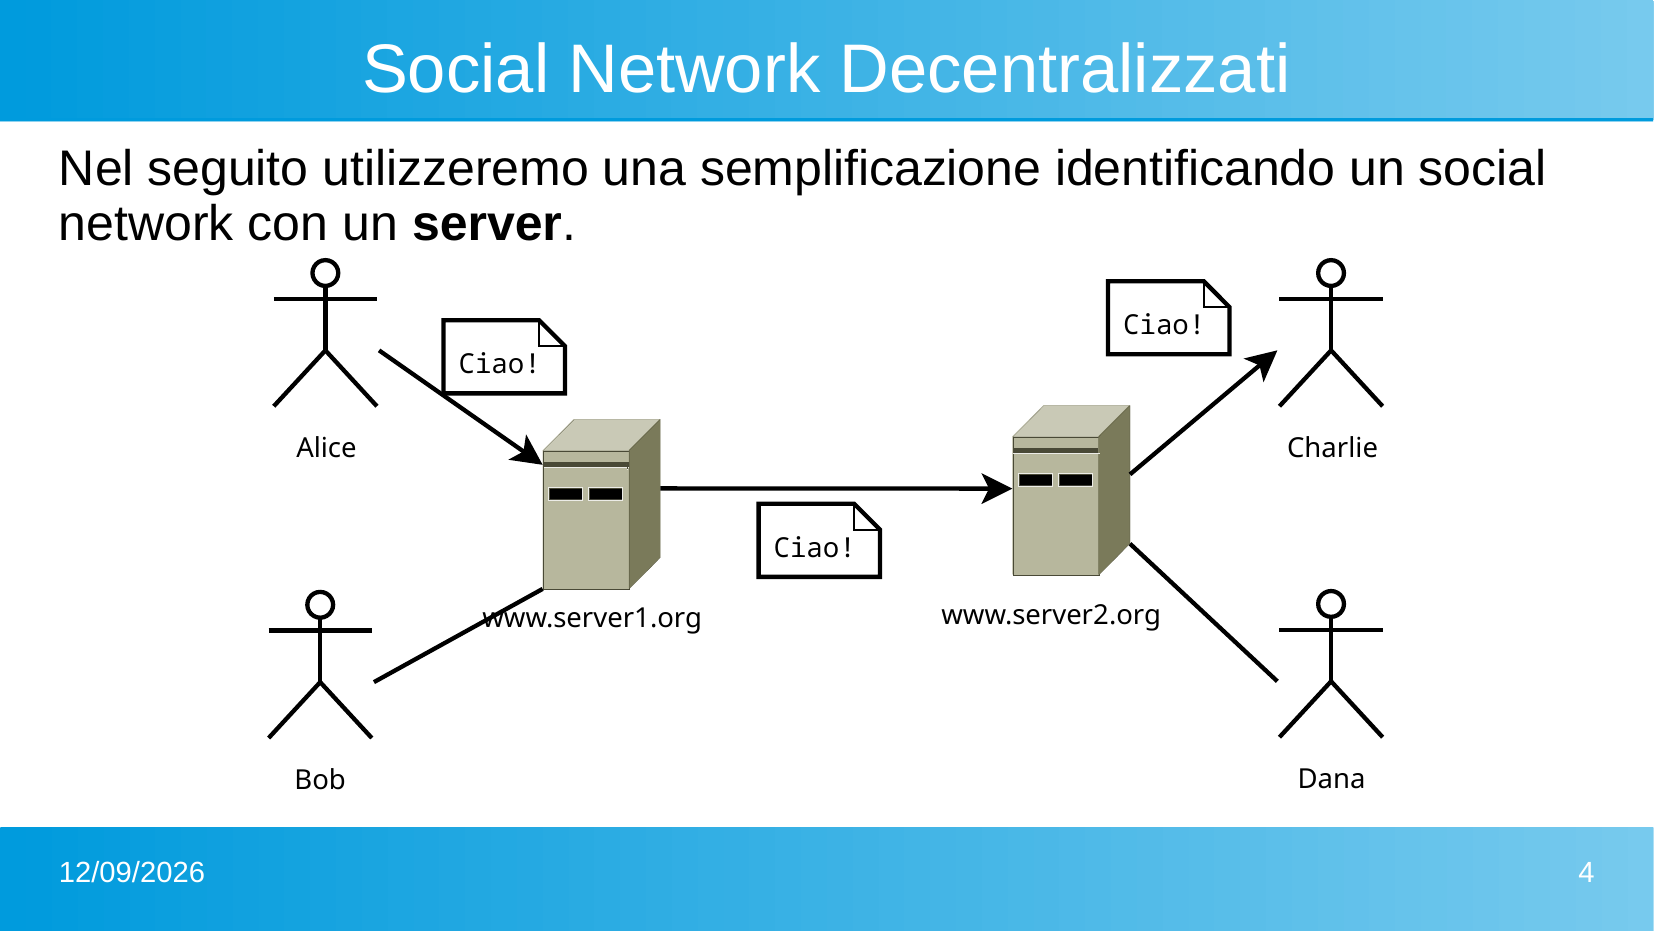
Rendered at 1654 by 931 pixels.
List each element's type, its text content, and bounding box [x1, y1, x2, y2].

picture [262, 225, 1388, 809]
list Nel seguito utilizzeremo una semplificazione identificando un social network con un server. [59, 139, 1595, 263]
title Social Network Decentralizzati [59, 29, 1595, 108]
